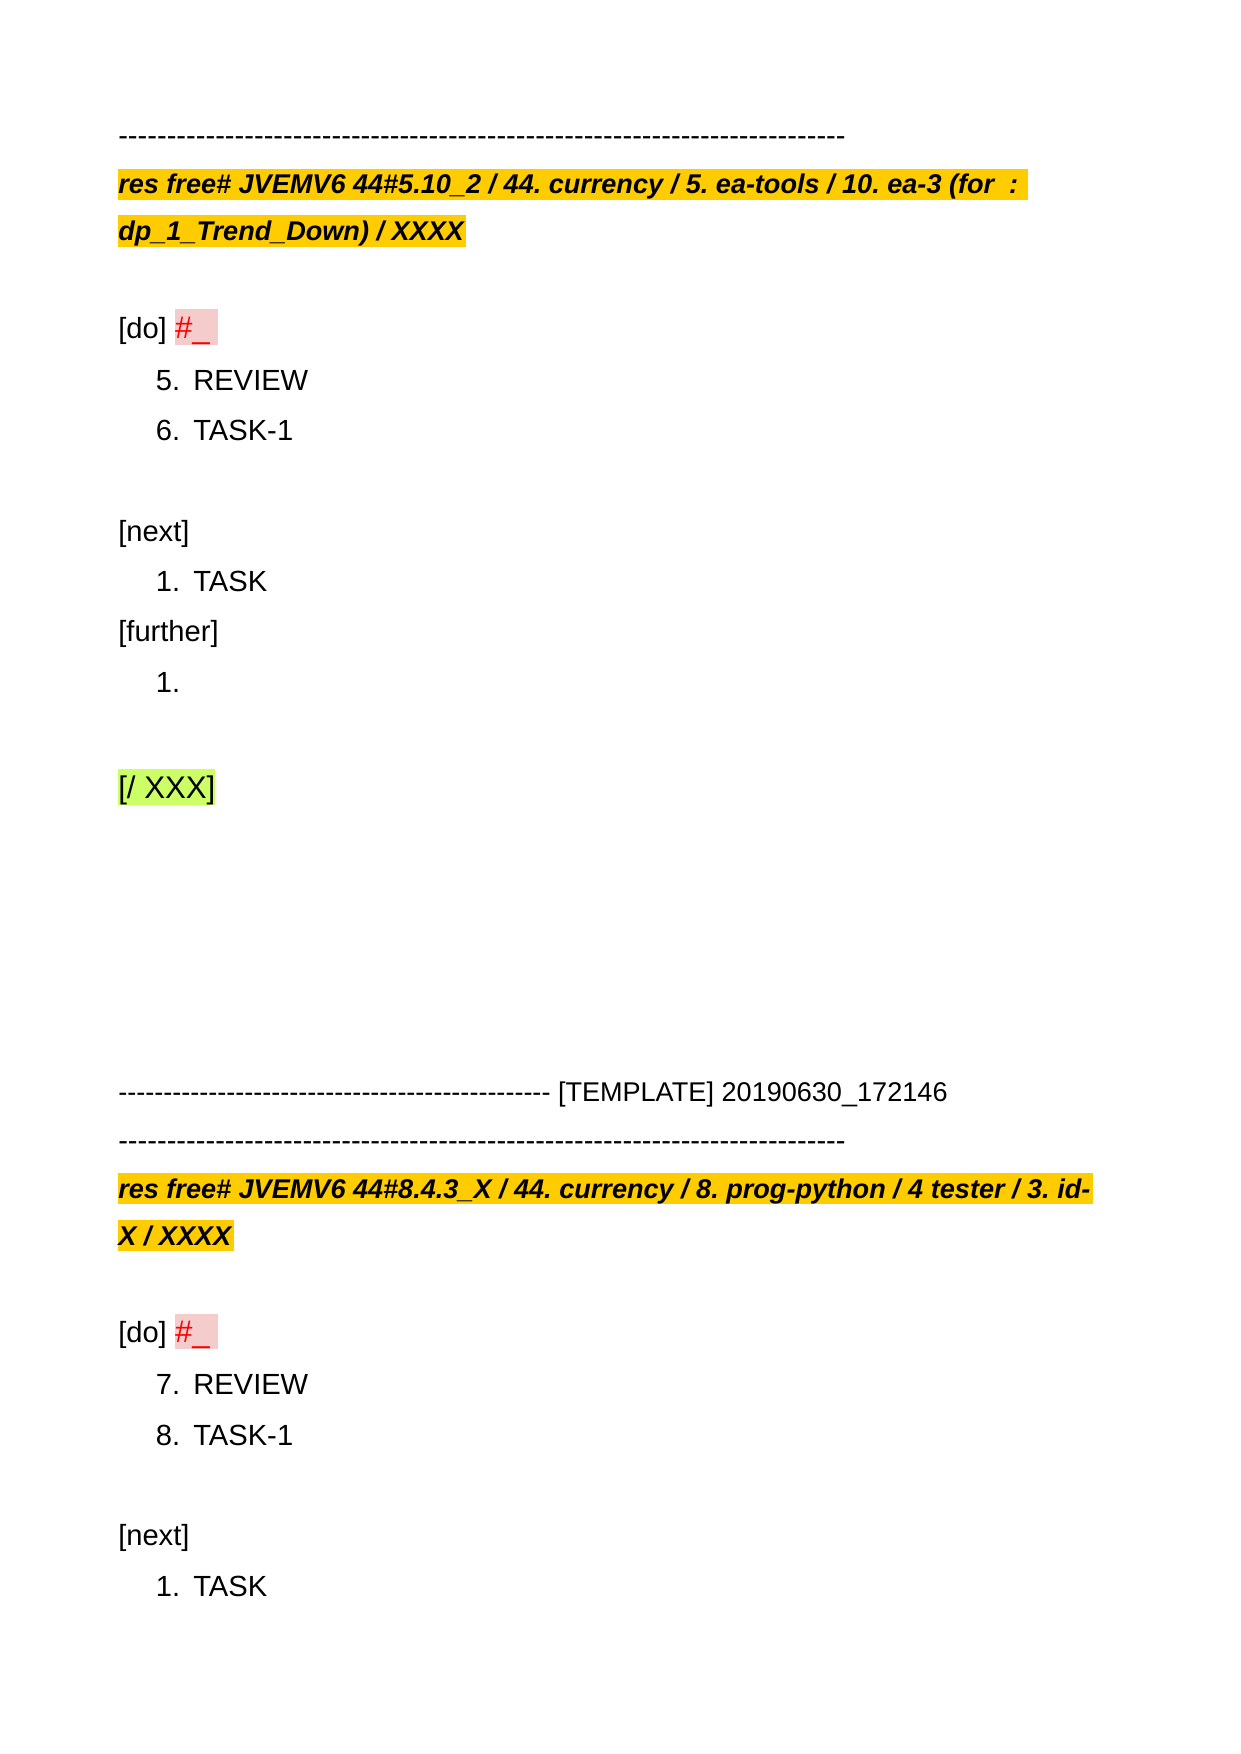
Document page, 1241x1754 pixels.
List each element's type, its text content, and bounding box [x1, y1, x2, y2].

list REVIEW [156, 1367, 1122, 1401]
text [next] [118, 1518, 1122, 1552]
text [/ XXX] [118, 715, 1122, 805]
text [do] #_ [118, 309, 1122, 345]
list TASK [156, 1569, 1122, 1602]
text --------------------------------------------------------------------------- [118, 118, 1122, 152]
text [next] [118, 514, 1122, 547]
text [do] #_ [118, 1313, 1122, 1349]
list TASK-1 [156, 1418, 1122, 1451]
text ------------------------------------------------ [TEMPLATE] 20190630_172146 [118, 1076, 1122, 1107]
list REVIEW [156, 363, 1122, 396]
text res free# JVEMV6 44#8.4.3_X / 44. currency / 8. prog-python / 4 tester / 3. id-X / XXXX [118, 1173, 1122, 1251]
text res free# JVEMV6 44#5.10_2 / 44. currency / 5. ea-tools / 10. ea-3 (for : dp_1_Trend_Down) / XXXX [118, 168, 1122, 247]
list TASK-1 [156, 413, 1122, 447]
text [further] [118, 614, 1122, 648]
list TASK [156, 564, 1122, 598]
text --------------------------------------------------------------------------- [118, 1123, 1122, 1156]
